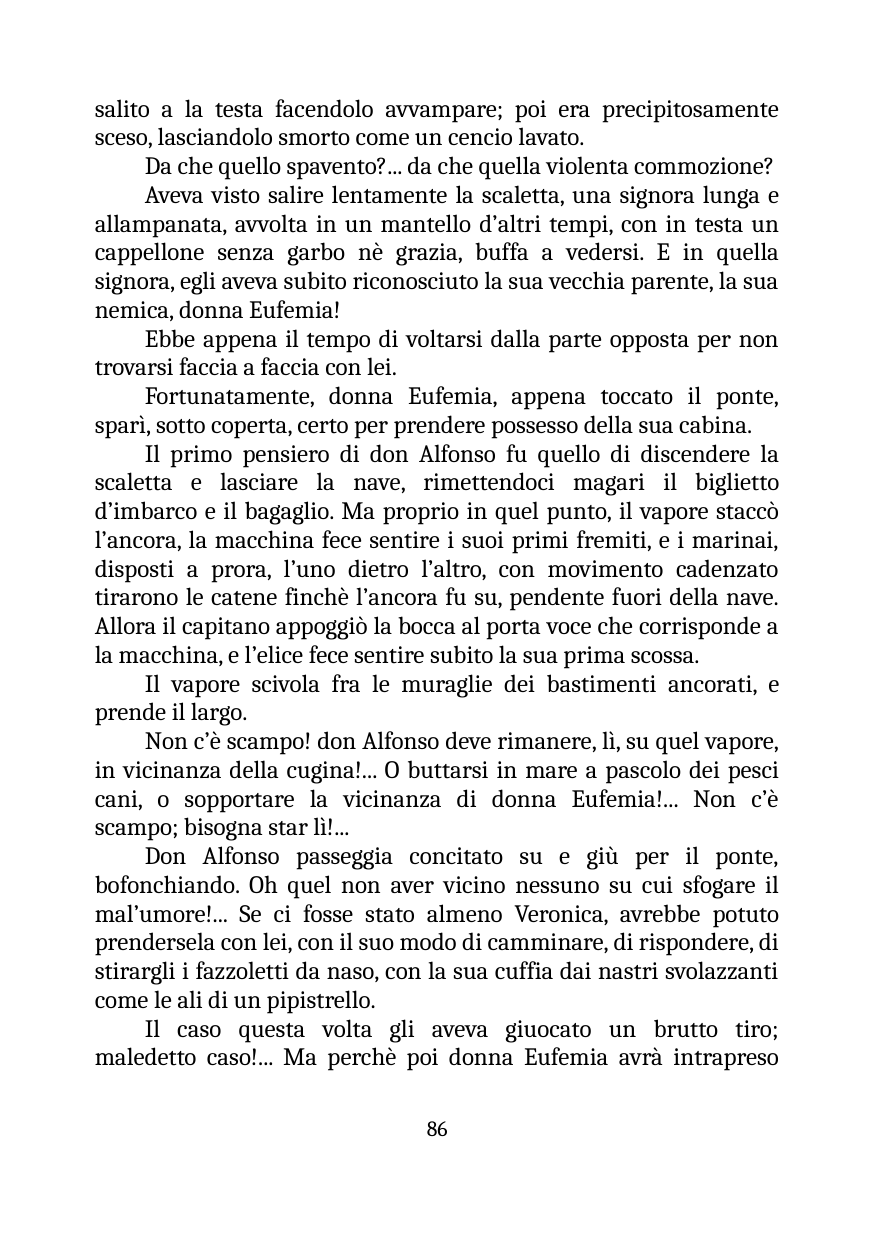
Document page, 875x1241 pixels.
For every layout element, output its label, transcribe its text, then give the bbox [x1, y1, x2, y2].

text salito a la testa facendolo avvampare; poi era precipitosamente sceso, lasciandolo smorto come un cencio lavato. [94, 94, 779, 152]
text Il vapore scivola fra le muraglie dei bastimenti ancorati, e prende il largo. [94, 669, 779, 727]
text Ebbe appena il tempo di voltarsi dalla parte opposta per non trovarsi faccia a faccia con lei. [94, 324, 779, 382]
text Il caso questa volta gli aveva giuocato un brutto tiro; maledetto caso!... Ma perchè poi donna Eufemia avrà intrapreso [94, 1014, 779, 1072]
text Fortunatamente, donna Eufemia, appena toccato il ponte, sparì, sotto coperta, certo per prendere possesso della sua cabina. [94, 382, 779, 439]
text Don Alfonso passeggia concitato su e giù per il ponte, bofonchiando. Oh quel non aver vicino nessuno su cui sfogare il mal’umore!... Se ci fosse stato almeno Veronica, avrebbe potuto prendersela con lei, con il suo modo di camminare, di rispondere, di stirargli i fazzoletti da naso, con la sua cuffia dai nastri svolazzanti come le ali di un pipistrello. [94, 842, 779, 1014]
text Il primo pensiero di don Alfonso fu quello di discendere la scaletta e lasciare la nave, rimettendoci magari il biglietto d’imbarco e il bagaglio. Ma proprio in quel punto, il vapore staccò l’ancora, la macchina fece sentire i suoi primi fremiti, e i marinai, disposti a prora, l’uno dietro l’altro, con movimento cadenzato tirarono le catene finchè l’ancora fu su, pendente fuori della nave. Allora il capitano appoggiò la bocca al porta voce che corrisponde a la macchina, e l’elice fece sentire subito la sua prima scossa. [94, 439, 779, 669]
text Non c’è scampo! don Alfonso deve rimanere, lì, su quel vapore, in vicinanza della cugina!... O buttarsi in mare a pascolo dei pesci cani, o sopportare la vicinanza di donna Eufemia!... Non c’è scampo; bisogna star lì!... [94, 727, 779, 842]
text Aveva visto salire lentamente la scaletta, una signora lunga e allampanata, avvolta in un mantello d’altri tempi, con in testa un cappellone senza garbo nè grazia, buffa a vedersi. E in quella signora, egli aveva subito riconosciuto la sua vecchia parente, la sua nemica, donna Eufemia! [94, 181, 779, 324]
text Da che quello spavento?... da che quella violenta commozione? [94, 152, 779, 181]
